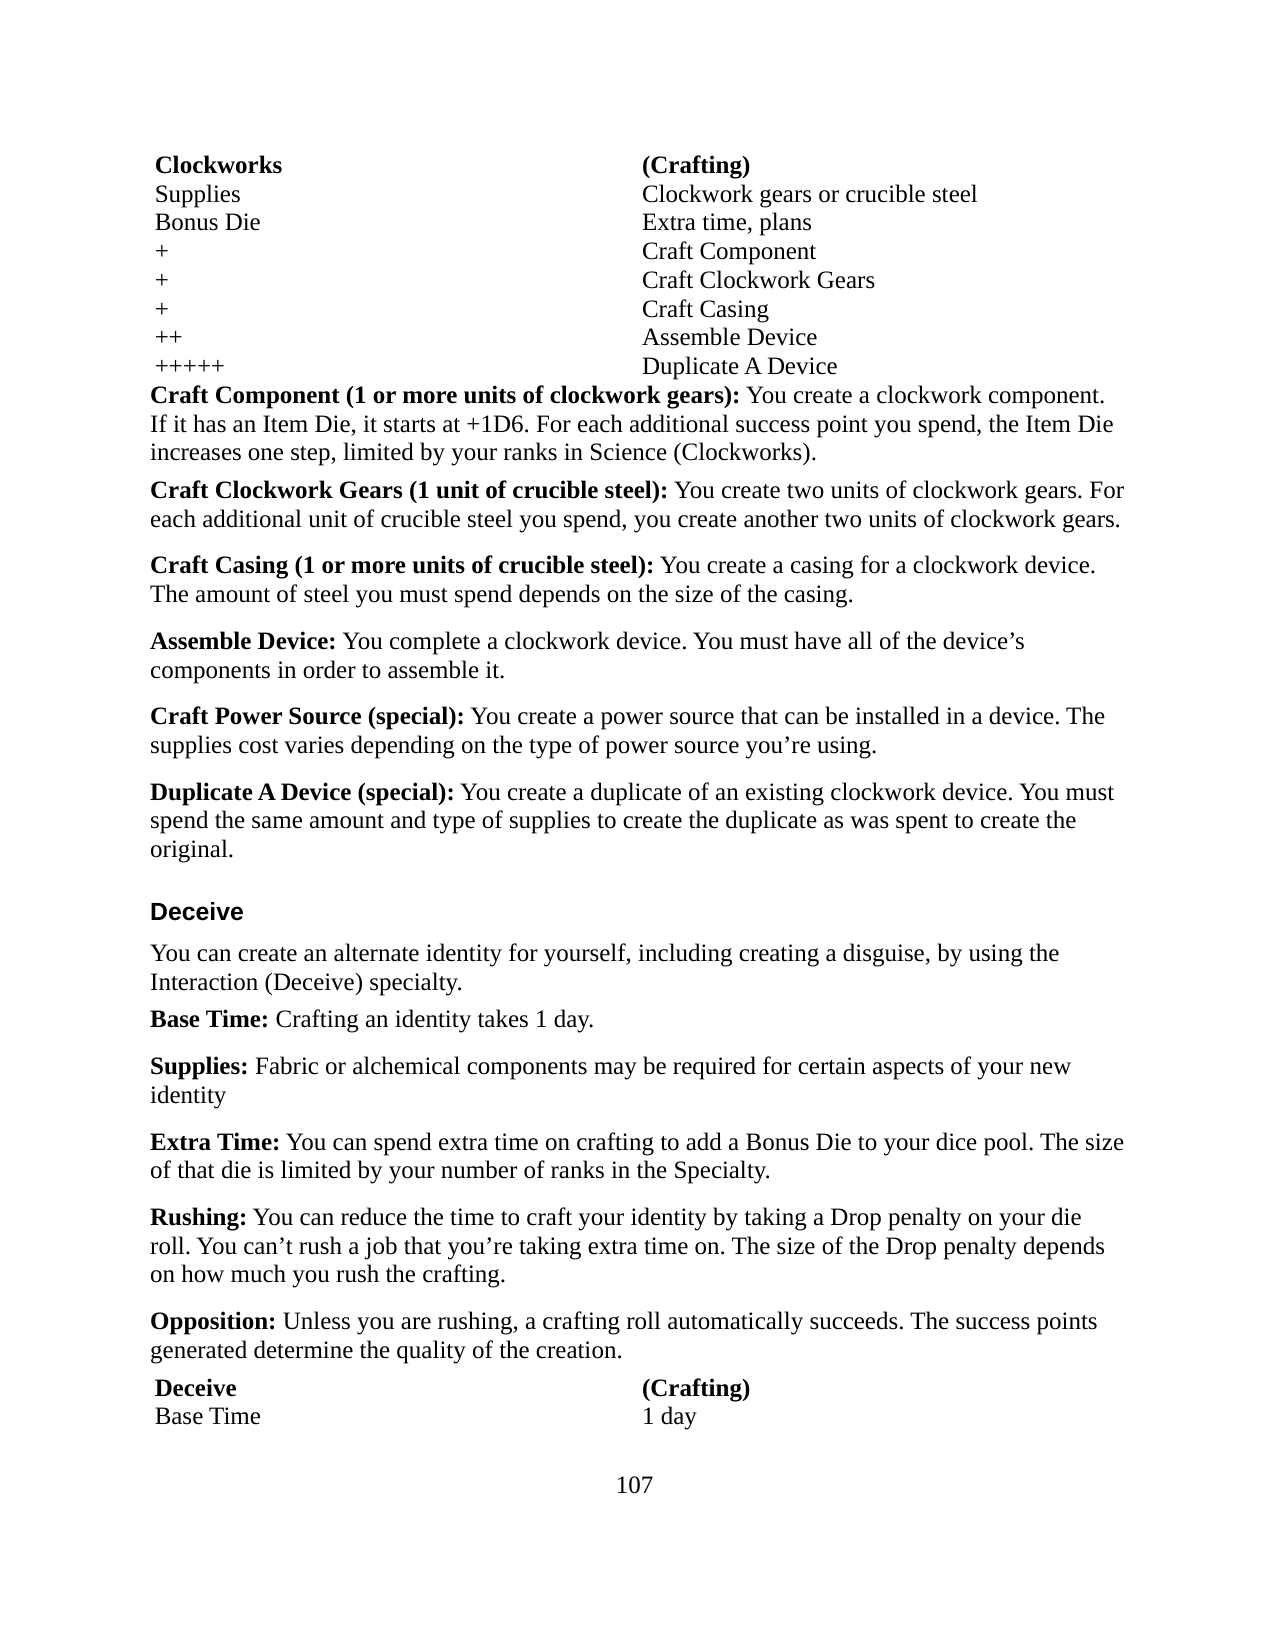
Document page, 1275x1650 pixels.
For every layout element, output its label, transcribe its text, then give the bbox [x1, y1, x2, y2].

text Supplies: Fabric or alchemical components may be required for certain aspects of your new identity [150, 1051, 1125, 1109]
text Craft Clockwork Gears (1 unit of crucible steel): You create two units of clockwork gears. For each additional unit of crucible steel you spend, you create another two units of clockwork gears. [150, 475, 1125, 533]
table_cell Extra time, plans [638, 208, 1125, 236]
text You can create an alternate identity for yourself, including creating a disguise, by using the Interaction (Deceive) specialty. [150, 938, 1125, 996]
table_cell Craft Component [638, 236, 1125, 265]
table_cell 1 day [638, 1401, 1125, 1430]
table_cell Craft Clockwork Gears [638, 265, 1125, 294]
text Craft Component (1 or more units of clockwork gears): You create a clockwork component. If it has an Item Die, it starts at +1D6. For each additional success point you spend, the Item Die increases one step, limited by your ranks in Science (Clockworks). [150, 380, 1125, 466]
table_cell Base Time [150, 1401, 637, 1430]
text Duplicate A Device (special): You create a duplicate of an existing clockwork device. You must spend the same amount and type of supplies to create the duplicate as was spent to create the original. [150, 777, 1125, 863]
table_cell + [150, 236, 637, 265]
table_cell + [150, 265, 637, 294]
table_header Clockworks [150, 150, 637, 179]
text Extra Time: You can spend extra time on crafting to add a Bonus Die to your dice pool. The size of that die is limited by your number of ranks in the Specialty. [150, 1127, 1125, 1184]
subtitle Deceive [150, 897, 1125, 926]
table_cell Duplicate A Device [638, 351, 1125, 380]
table_cell Clockwork gears or crucible steel [638, 179, 1125, 207]
text Craft Casing (1 or more units of crucible steel): You create a casing for a clockwork device. The amount of steel you must spend depends on the size of the casing. [150, 551, 1125, 608]
table_cell +++++ [150, 351, 637, 380]
table_cell Assemble Device [638, 323, 1125, 351]
text Opposition: Unless you are rushing, a crafting roll automatically succeeds. The success points generated determine the quality of the creation. [150, 1306, 1125, 1364]
text Base Time: Crafting an identity takes 1 day. [150, 1004, 1125, 1033]
text Assemble Device: You complete a clockwork device. You must have all of the device’s components in order to assemble it. [150, 626, 1125, 683]
table_cell Bonus Die [150, 208, 637, 236]
text Rushing: You can reduce the time to craft your identity by taking a Drop penalty on your die roll. You can’t rush a job that you’re taking extra time on. The size of the Drop penalty depends on how much you rush the crafting. [150, 1202, 1125, 1288]
table_cell Craft Casing [638, 294, 1125, 322]
table_header Deceive [150, 1373, 637, 1401]
table_cell Supplies [150, 179, 637, 207]
table_cell + [150, 294, 637, 322]
text Craft Power Source (special): You create a power source that can be installed in a device. The supplies cost varies depending on the type of power source you’re using. [150, 701, 1125, 759]
table_header (Crafting) [638, 150, 1125, 179]
table_cell ++ [150, 323, 637, 351]
table_header (Crafting) [638, 1373, 1125, 1401]
